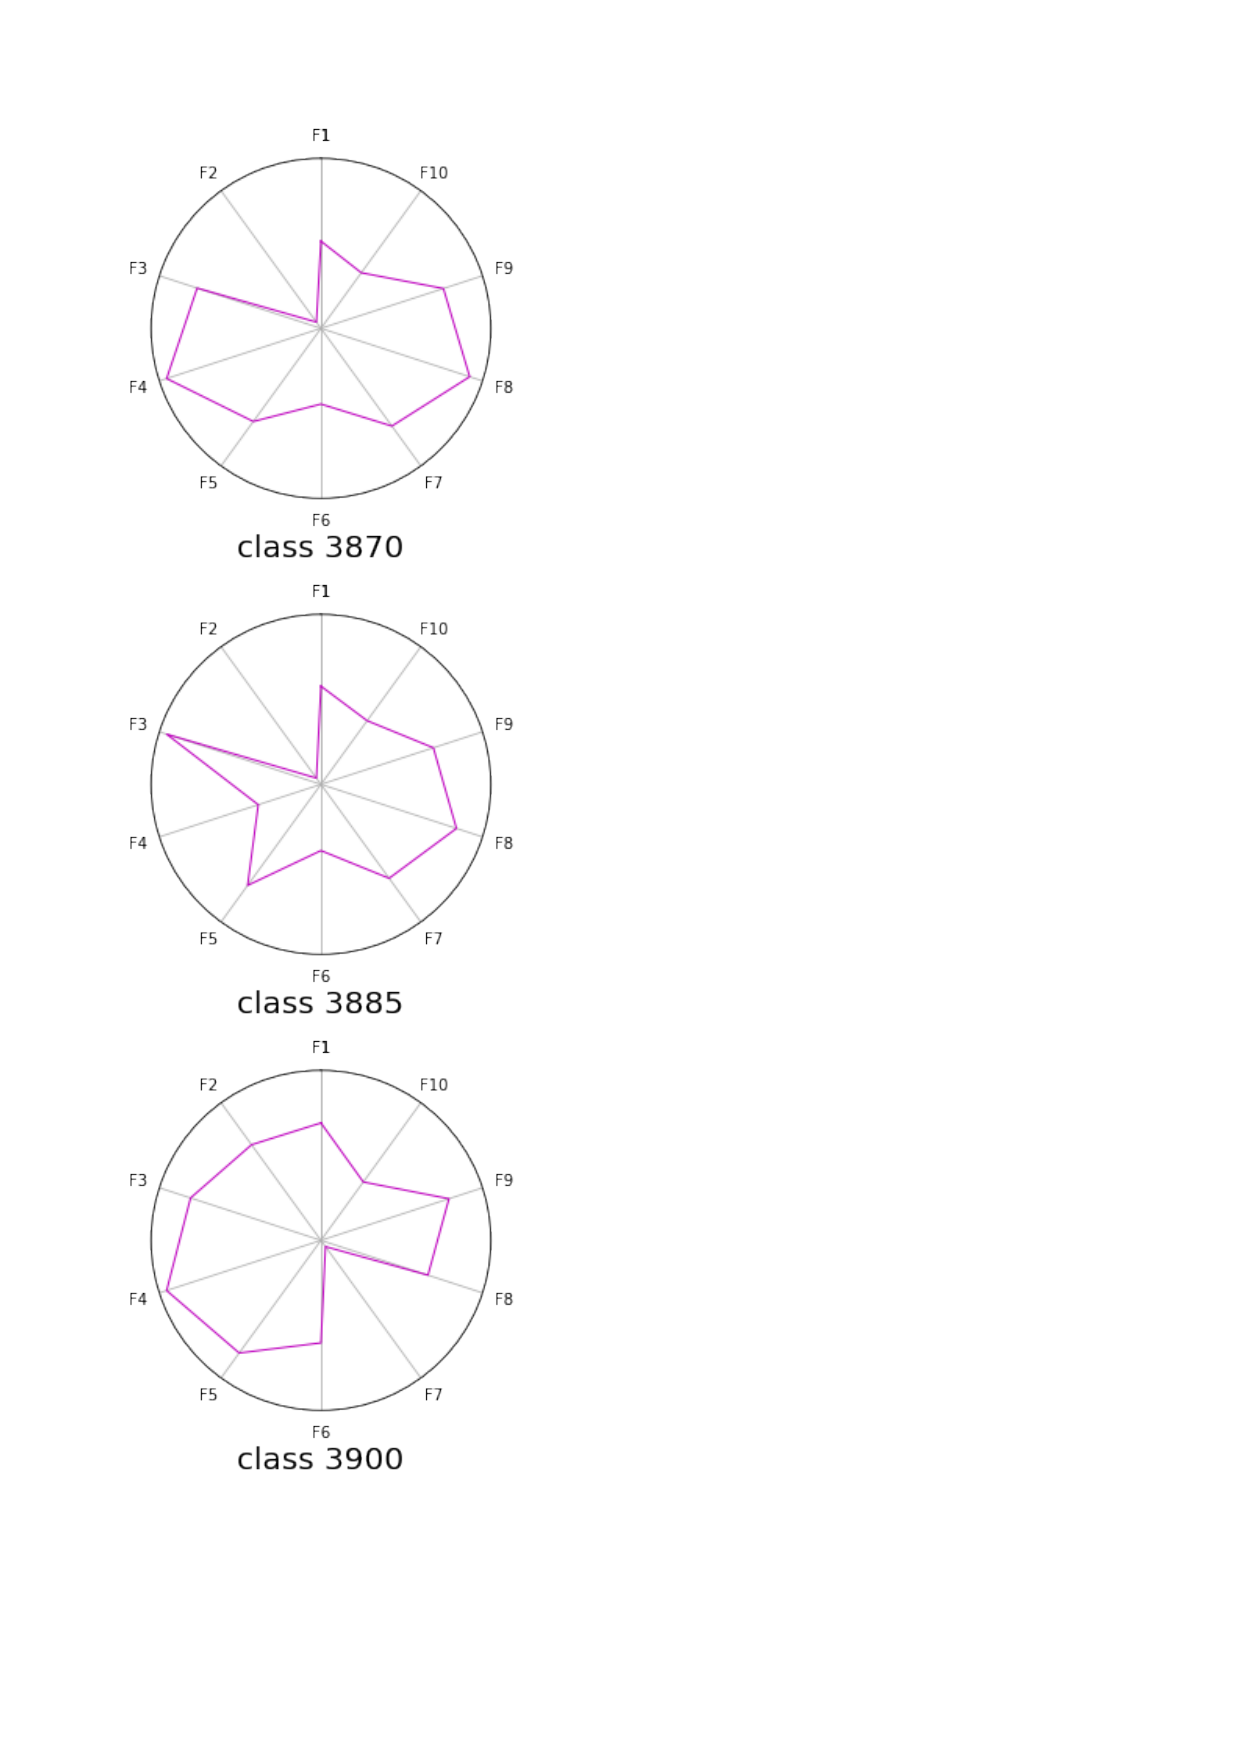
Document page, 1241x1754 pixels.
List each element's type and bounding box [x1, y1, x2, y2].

picture [118, 118, 523, 1487]
